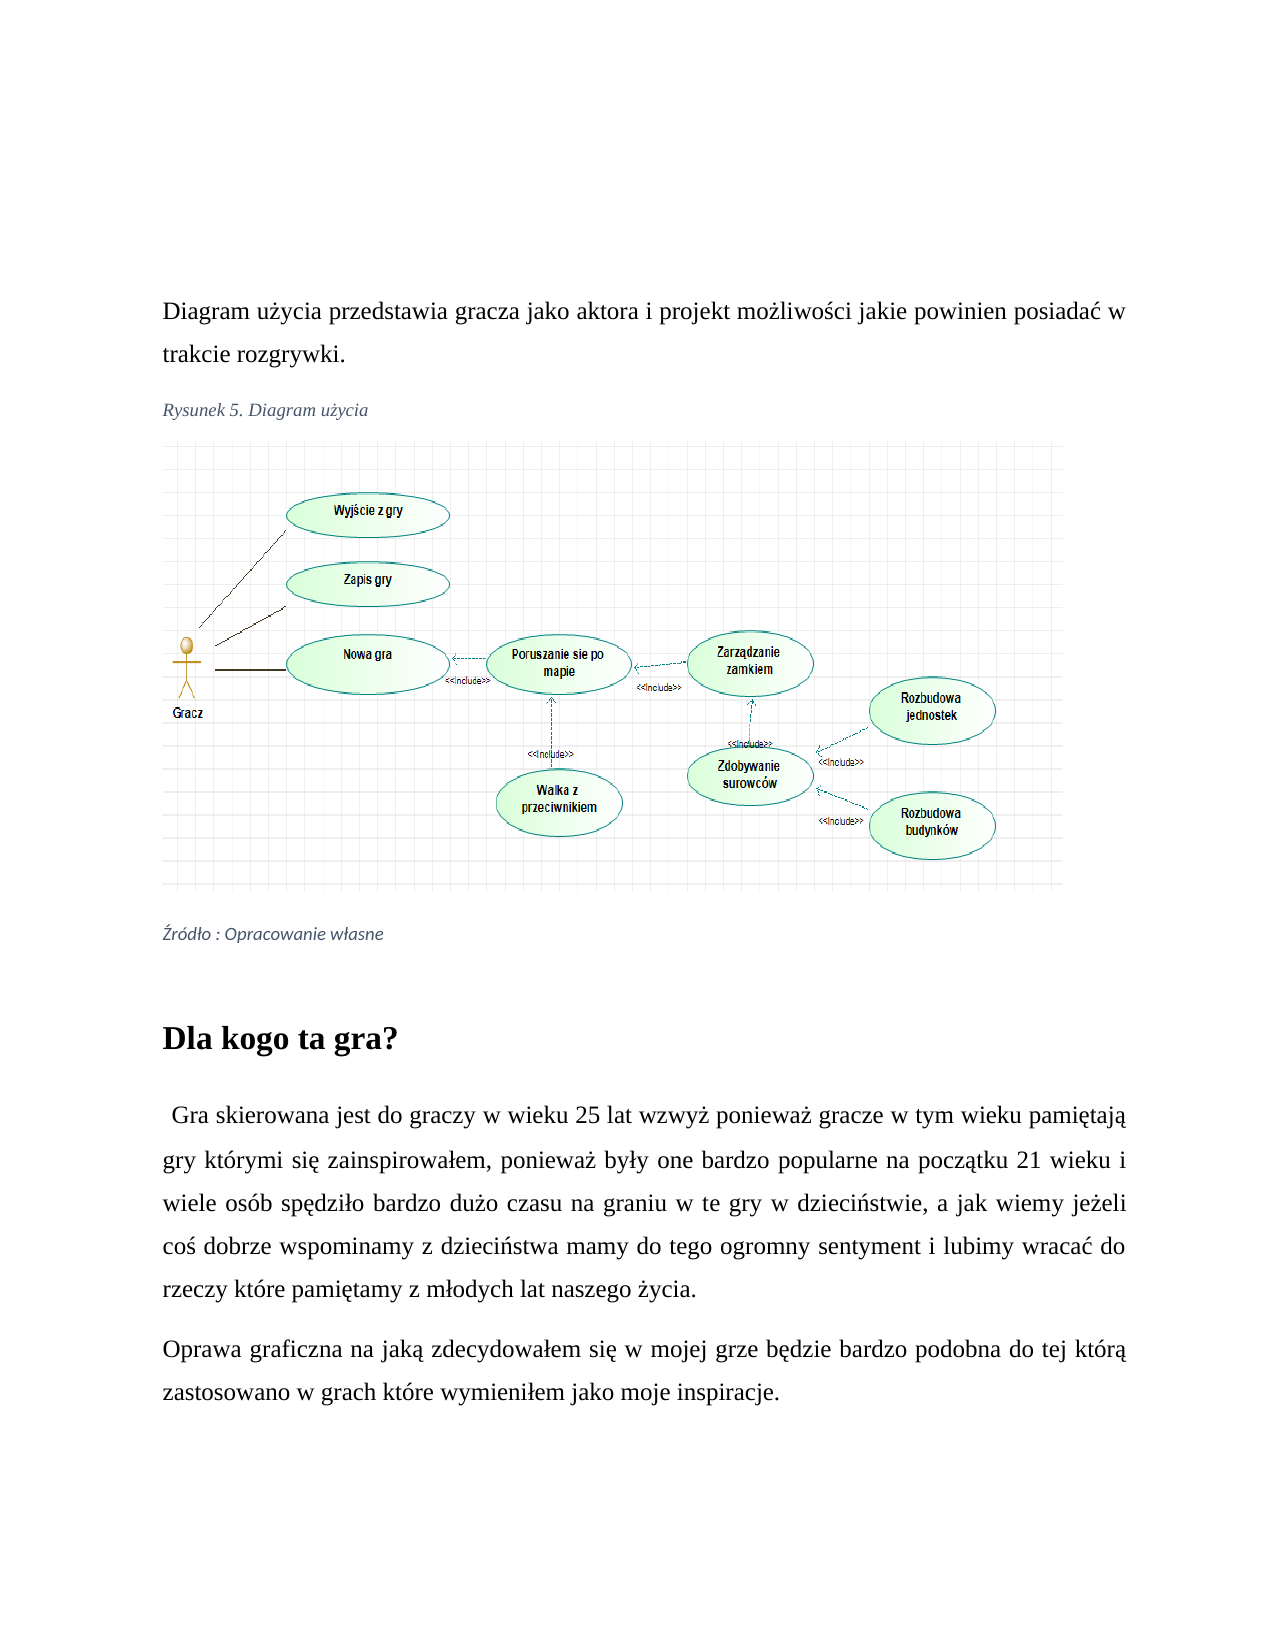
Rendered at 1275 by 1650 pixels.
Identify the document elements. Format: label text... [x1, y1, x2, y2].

text Źródło : Opracowanie własne [162, 922, 1127, 945]
text Oprawa graficzna na jaką zdecydowałem się w mojej grze będzie bardzo podobna do tej którą zastosowano w grach które wymieniłem jako moje inspiracje. [162, 1334, 1127, 1406]
text Dla kogo ta gra? [162, 1018, 1127, 1057]
text Gra skierowana jest do graczy w wieku 25 lat wzwyż ponieważ gracze w tym wieku pamiętają gry którymi się zainspirowałem, ponieważ były one bardzo popularne na początku 21 wieku i wiele osób spędziło bardzo dużo czasu na graniu w te gry w dzieciństwie, a jak wiemy jeżeli coś dobrze wspominamy z dzieciństwa mamy do tego ogromny sentyment i lubimy wracać do rzeczy które pamiętamy z młodych lat naszego życia. [162, 1092, 1127, 1303]
text Diagram użycia przedstawia gracza jako aktora i projekt możliwości jakie powinien posiadać w trakcie rozgrywki. [162, 296, 1127, 368]
text Rysunek 5. Diagram użycia [162, 399, 1127, 420]
